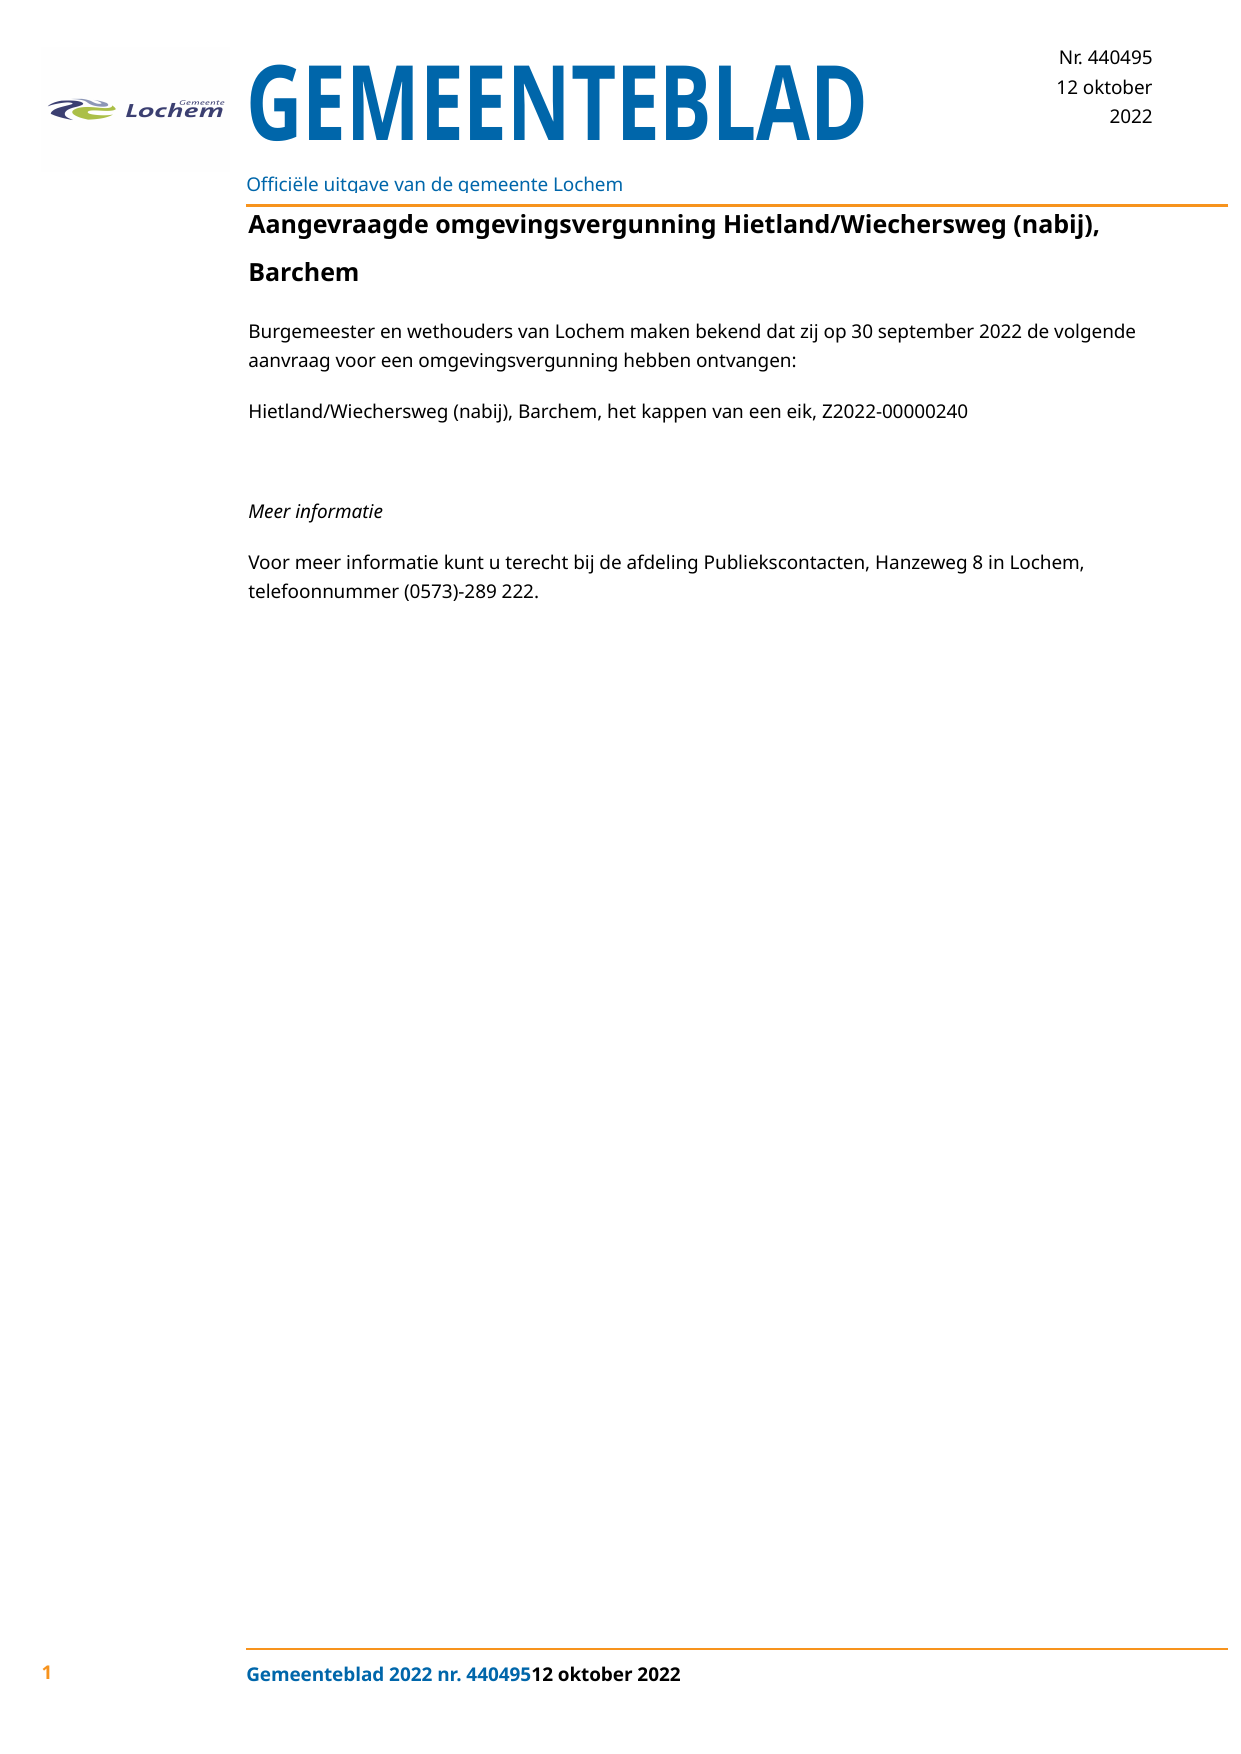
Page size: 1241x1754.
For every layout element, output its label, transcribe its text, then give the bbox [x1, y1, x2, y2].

text Hietland/Wiechersweg (nabij), Barchem, het kappen van een eik, Z2022-00000240 [248, 398, 1152, 424]
text Voor meer informatie kunt u terecht bij de afdeling Publiekscontacten, Hanzeweg 8 in Lochem, telefoonnummer (0573)-289 222. [248, 549, 1152, 604]
text Meer informatie [248, 499, 1152, 524]
text Aangevraagde omgevingsvergunning Hietland/Wiechersweg (nabij), Barchem [248, 207, 1152, 288]
picture [41, 47, 231, 172]
text Burgemeester en wethouders van Lochem maken bekend dat zij op 30 september 2022 de volgende aanvraag voor een omgevingsvergunning hebben ontvangen: [248, 318, 1152, 373]
